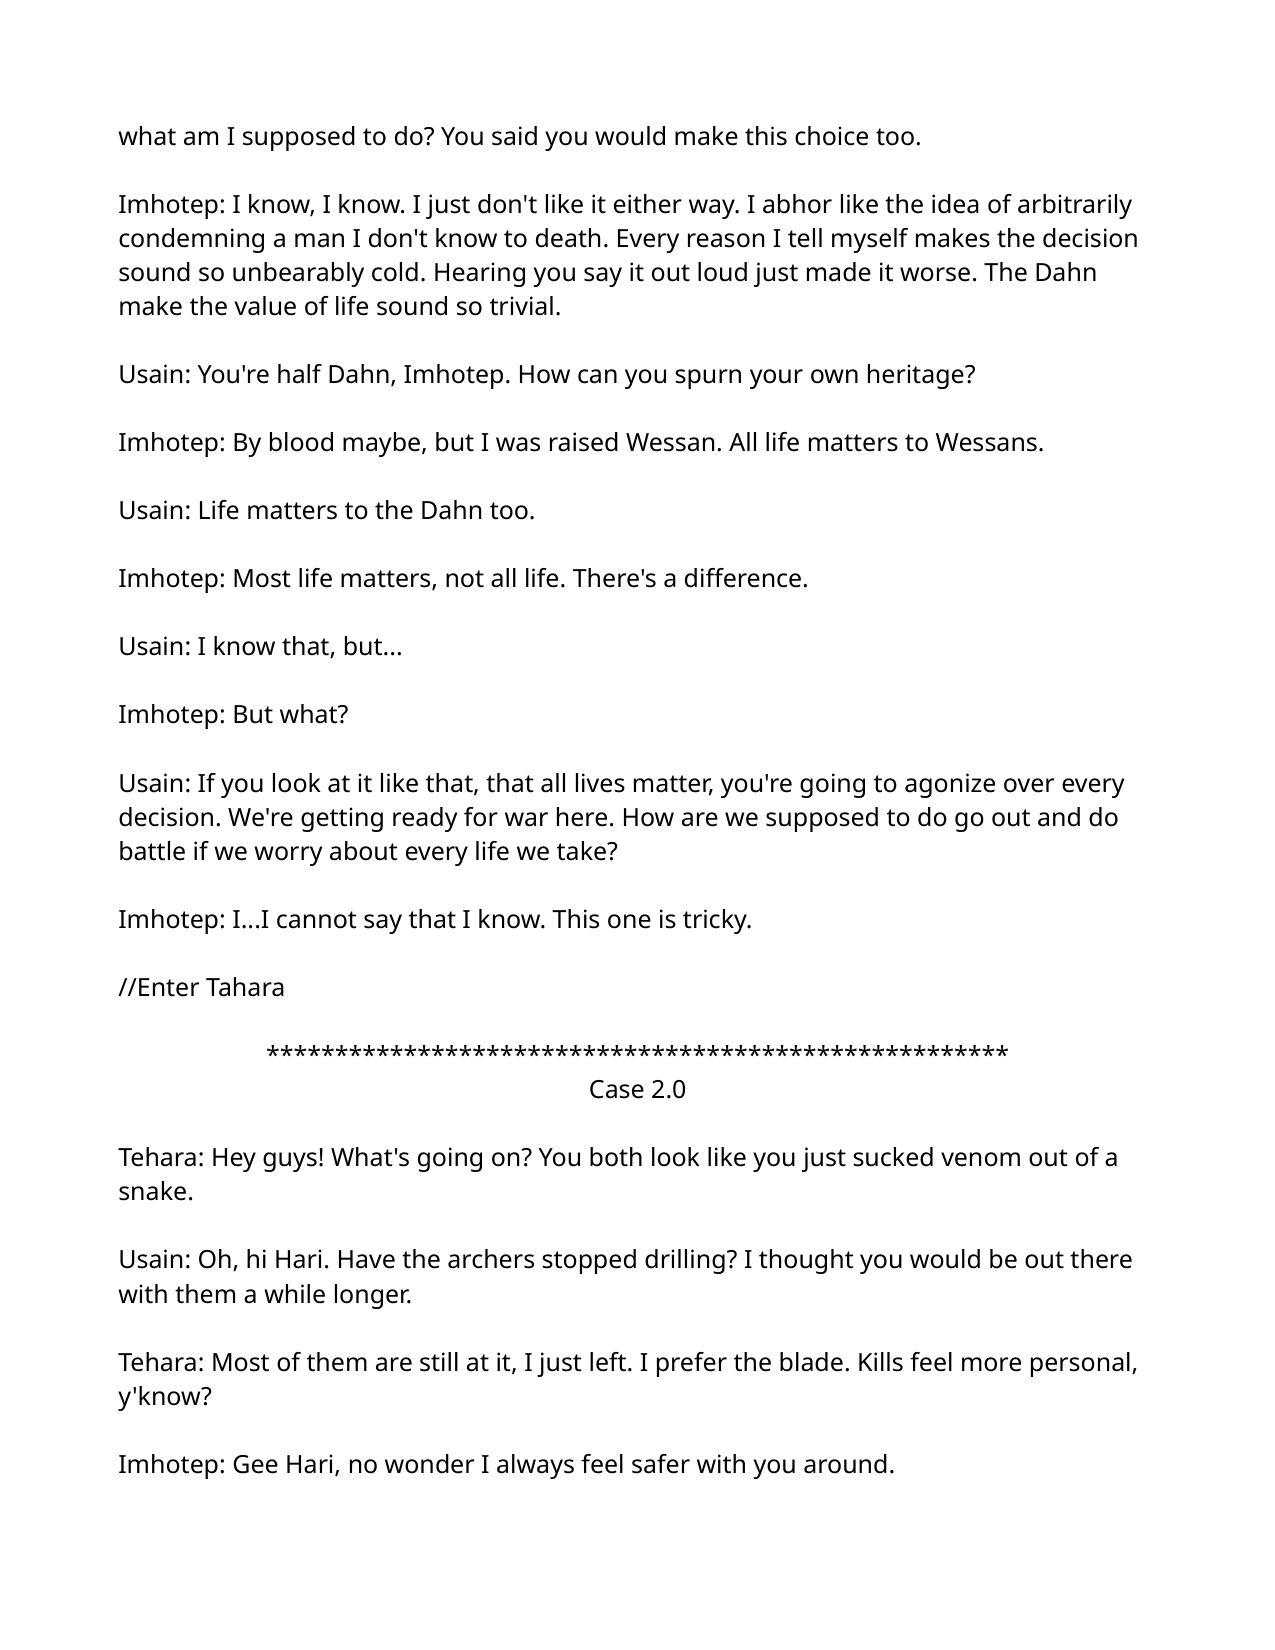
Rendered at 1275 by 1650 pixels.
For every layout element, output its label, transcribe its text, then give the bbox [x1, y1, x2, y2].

text ****************************************************** [118, 1038, 1157, 1072]
text Imhotep: By blood maybe, but I was raised Wessan. All life matters to Wessans. [118, 425, 1157, 459]
text Case 2.0 [118, 1072, 1157, 1106]
text Tehara: Most of them are still at it, I just left. I prefer the blade. Kills feel more personal, y'know? [118, 1344, 1157, 1412]
text Imhotep: Most life matters, not all life. There's a difference. [118, 561, 1157, 595]
text //Enter Tahara [118, 970, 1157, 1004]
text what am I supposed to do? You said you would make this choice too. [118, 118, 1157, 152]
text Imhotep: I know, I know. I just don't like it either way. I abhor like the idea of arbitrarily condemning a man I don't know to death. Every reason I tell myself makes the decision sound so unbearably cold. Hearing you say it out loud just made it worse. The Dahn make the value of life sound so trivial. [118, 186, 1157, 322]
text Usain: Oh, hi Hari. Have the archers stopped drilling? I thought you would be out there with them a while longer. [118, 1242, 1157, 1310]
text Usain: If you look at it like that, that all lives matter, you're going to agonize over every decision. We're getting ready for war here. How are we supposed to do go out and do battle if we worry about every life we take? [118, 765, 1157, 867]
text Imhotep: Gee Hari, no wonder I always feel safer with you around. [118, 1447, 1157, 1481]
text Imhotep: I...I cannot say that I know. This one is tricky. [118, 902, 1157, 936]
text Usain: I know that, but... [118, 629, 1157, 663]
text Usain: You're half Dahn, Imhotep. How can you spurn your own heritage? [118, 357, 1157, 391]
text Tehara: Hey guys! What's going on? You both look like you just sucked venom out of a snake. [118, 1140, 1157, 1208]
text Usain: Life matters to the Dahn too. [118, 493, 1157, 527]
text Imhotep: But what? [118, 697, 1157, 731]
